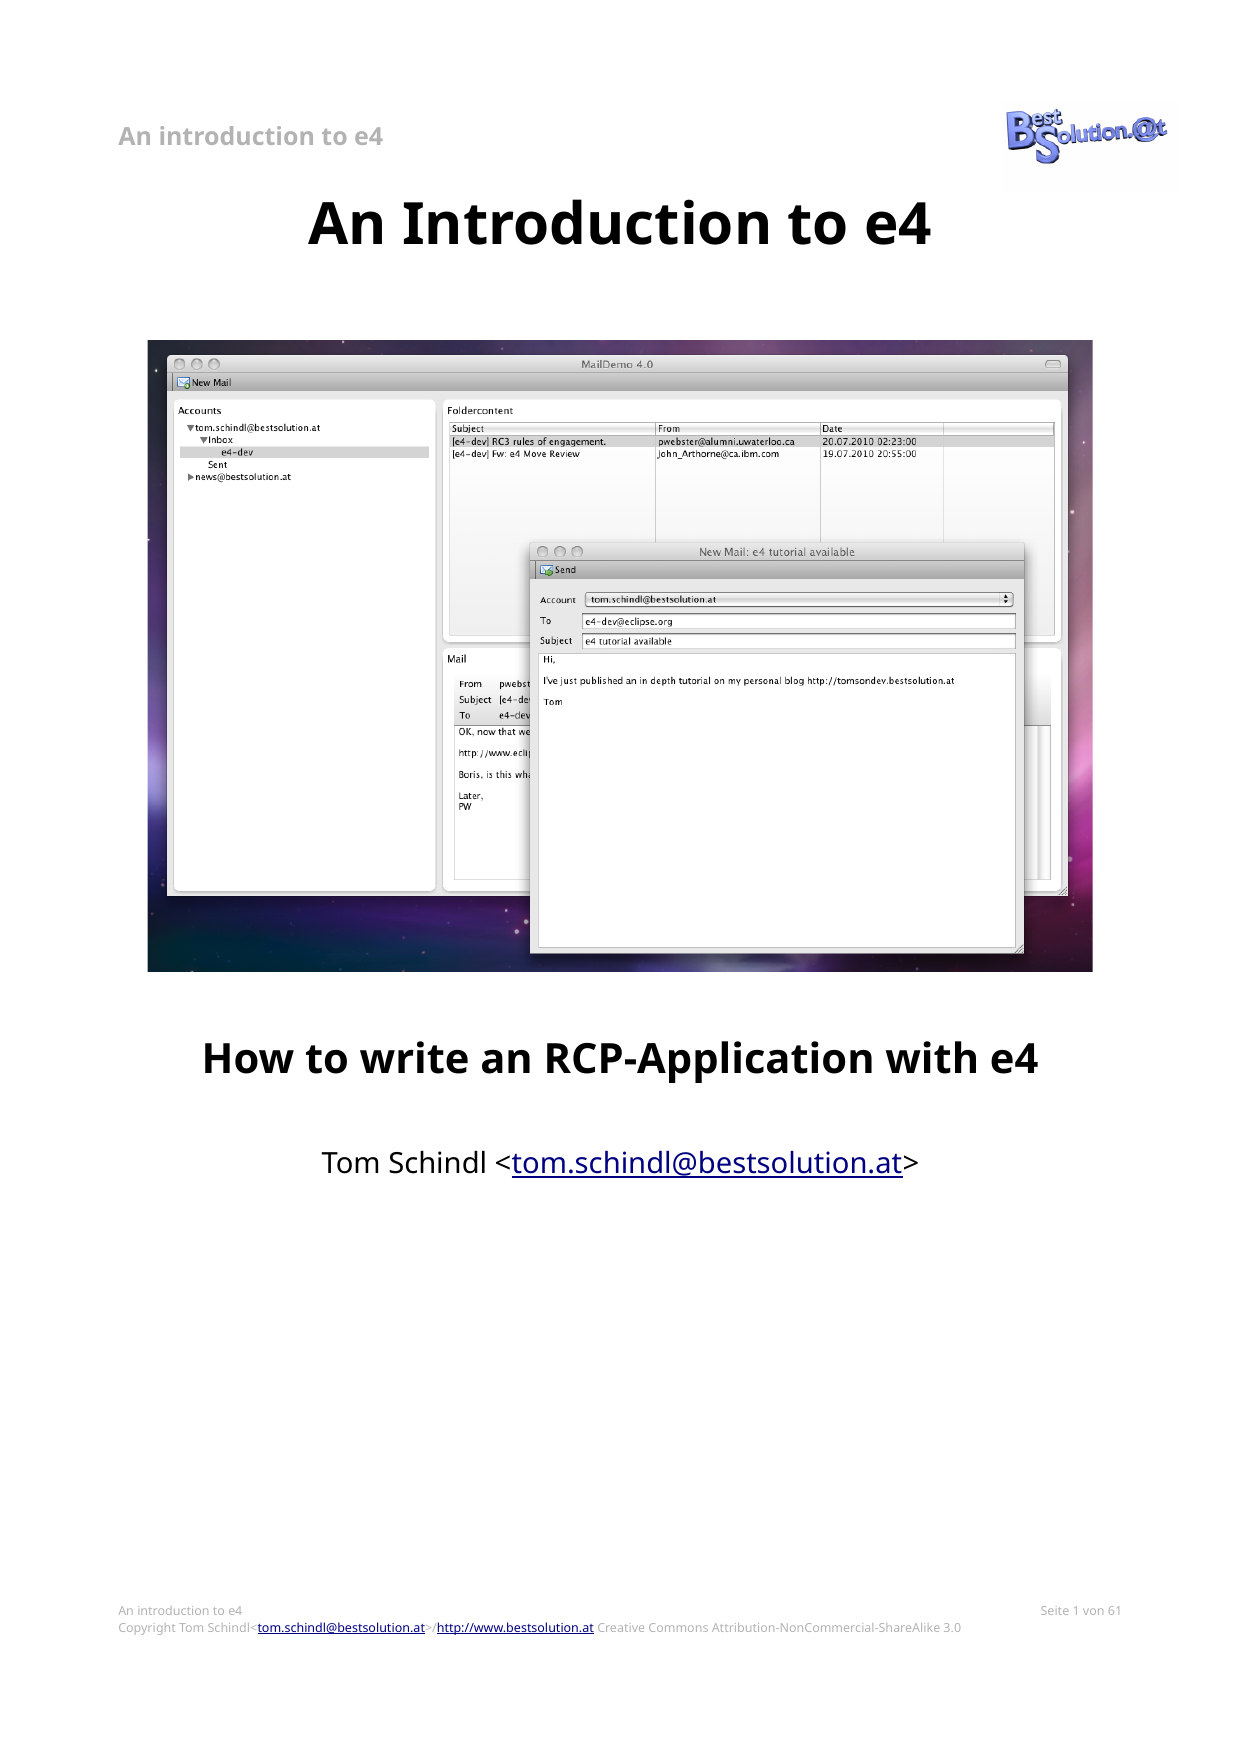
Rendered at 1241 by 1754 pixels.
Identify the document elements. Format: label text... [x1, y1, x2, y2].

text An Introduction to e4 [118, 182, 1122, 261]
picture [1002, 101, 1181, 191]
text How to write an RCP-Application with e4 [118, 1029, 1122, 1085]
picture [147, 340, 1093, 972]
text Tom Schindl <tom.schindl@bestsolution.at> [118, 1142, 1122, 1182]
